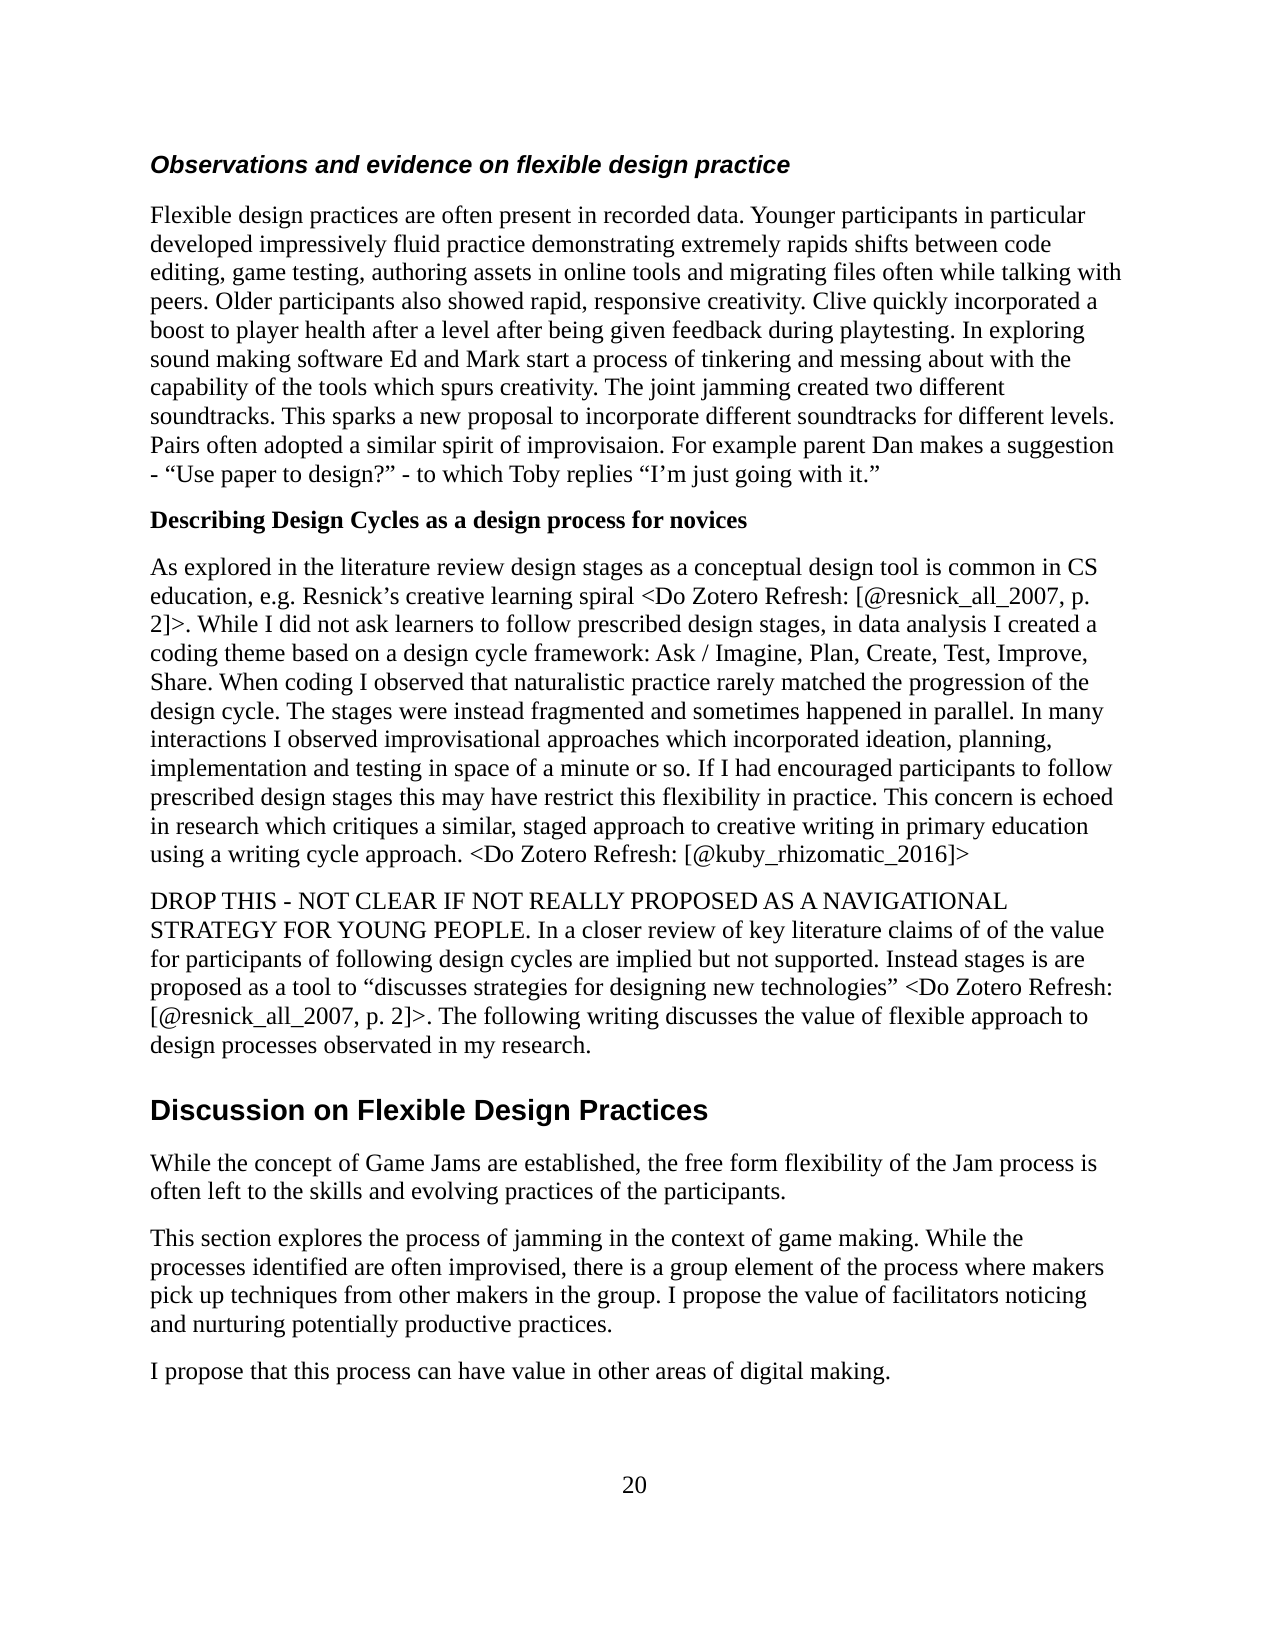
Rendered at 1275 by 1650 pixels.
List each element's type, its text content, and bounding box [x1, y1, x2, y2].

text While the concept of Game Jams are established, the free form flexibility of the Jam process is often left to the skills and evolving practices of the participants. [150, 1148, 1125, 1205]
text As explored in the literature review design stages as a conceptual design tool is common in CS education, e.g. Resnick’s creative learning spiral <Do Zotero Refresh: [@resnick_all_2007, p. 2]>. While I did not ask learners to follow prescribed design stages, in data analysis I created a coding theme based on a design cycle framework: Ask / Imagine, Plan, Create, Test, Improve, Share. When coding I observed that naturalistic practice rarely matched the progression of the design cycle. The stages were instead fragmented and sometimes happened in parallel. In many interactions I observed improvisational approaches which incorporated ideation, planning, implementation and testing in space of a minute or so. If I had encouraged participants to follow prescribed design stages this may have restrict this flexibility in practice. This concern is echoed in research which critiques a similar, staged approach to creative writing in primary education using a writing cycle approach. <Do Zotero Refresh: [@kuby_rhizomatic_2016]> [150, 552, 1125, 868]
text I propose that this process can have value in other areas of digital making. [150, 1356, 1125, 1385]
subtitle Discussion on Flexible Design Practices [150, 1093, 1125, 1126]
text Flexible design practices are often present in recorded data. Younger participants in particular developed impressively fluid practice demonstrating extremely rapids shifts between code editing, game testing, authoring assets in online tools and migrating files often while talking with peers. Older participants also showed rapid, responsive creativity. Clive quickly incorporated a boost to player health after a level after being given feedback during playtesting. In exploring sound making software Ed and Mark start a process of tinkering and messing about with the capability of the tools which spurs creativity. The joint jamming created two different soundtracks. This sparks a new proposal to incorporate different soundtracks for different levels. Pairs often adopted a similar spirit of improvisaion. For example parent Dan makes a suggestion - “Use paper to design?” - to which Toby replies “I’m just going with it.” [150, 200, 1125, 487]
text This section explores the process of jamming in the context of game making. While the processes identified are often improvised, there is a group element of the process where makers pick up techniques from other makers in the group. I propose the value of facilitators noticing and nurturing potentially productive practices. [150, 1223, 1125, 1338]
text DROP THIS - NOT CLEAR IF NOT REALLY PROPOSED AS A NAVIGATIONAL STRATEGY FOR YOUNG PEOPLE. In a closer review of key literature claims of of the value for participants of following design cycles are implied but not supported. Instead stages is are proposed as a tool to “discusses strategies for designing new technologies” <Do Zotero Refresh: [@resnick_all_2007, p. 2]>. The following writing discusses the value of flexible approach to design processes observated in my research. [150, 886, 1125, 1059]
text Describing Design Cycles as a design process for novices [150, 505, 1125, 534]
subtitle Observations and evidence on flexible design practice [150, 150, 1125, 178]
